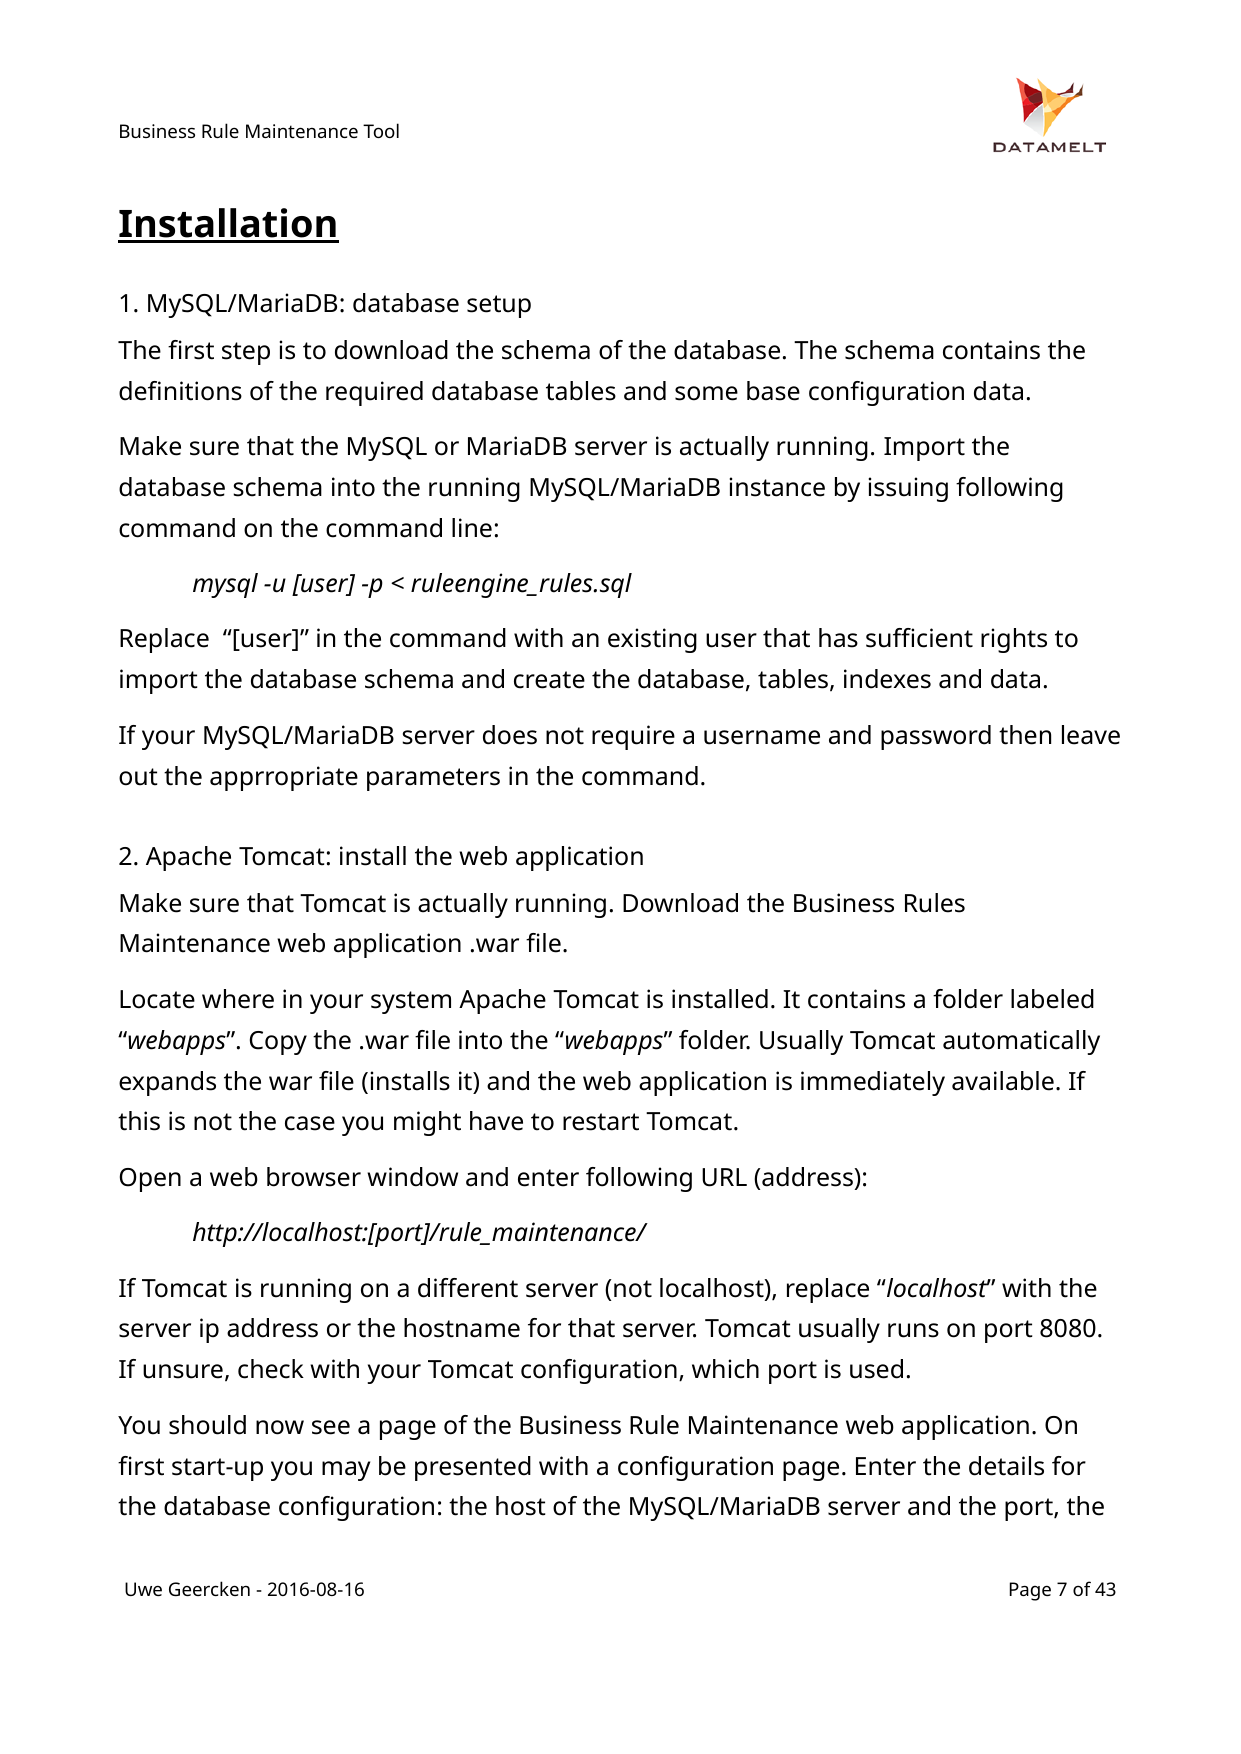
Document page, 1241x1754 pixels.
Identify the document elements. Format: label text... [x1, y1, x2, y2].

subtitle 2. Apache Tomcat: install the web application [118, 839, 1122, 873]
text mysql -u [user] -p < ruleengine_rules.sql [118, 566, 1122, 600]
subtitle Installation [118, 197, 1122, 248]
text Open a web browser window and enter following URL (address): [118, 1159, 1122, 1193]
text Make sure that the MySQL or MariaDB server is actually running. Import the database schema into the running MySQL/MariaDB instance by issuing following command on the command line: [118, 429, 1122, 544]
text Make sure that Tomcat is actually running. Download the Business Rules Maintenance web application .war file. [118, 885, 1122, 960]
text If Tomcat is running on a different server (not localhost), replace “localhost” with the server ip address or the hostname for that server. Tomcat usually runs on port 8080. If unsure, check with your Tomcat configuration, which port is used. [118, 1270, 1122, 1386]
text Replace “[user]” in the command with an existing user that has sufficient rights to import the database schema and create the database, tables, indexes and data. [118, 621, 1122, 696]
text The first step is to download the schema of the database. The schema contains the definitions of the required database tables and some base configuration data. [118, 332, 1122, 407]
text If your MySQL/MariaDB server does not require a username and password then leave out the apprropriate parameters in the command. [118, 717, 1122, 792]
picture [992, 69, 1107, 160]
text Locate where in your system Apache Tomcat is installed. It contains a folder labeled “webapps”. Copy the .war file into the “webapps” folder. Usually Tomcat automatically expands the war file (installs it) and the web application is immediately available. If this is not the case you might have to restart Tomcat. [118, 981, 1122, 1138]
text You should now see a page of the Business Rule Maintenance web application. On first start-up you may be presented with a configuration page. Enter the details for the database configuration: the host of the MySQL/MariaDB server and the port, the [118, 1407, 1122, 1523]
subtitle 1. MySQL/MariaDB: database setup [118, 286, 1122, 320]
text http://localhost:[port]/rule_maintenance/ [118, 1215, 1122, 1249]
